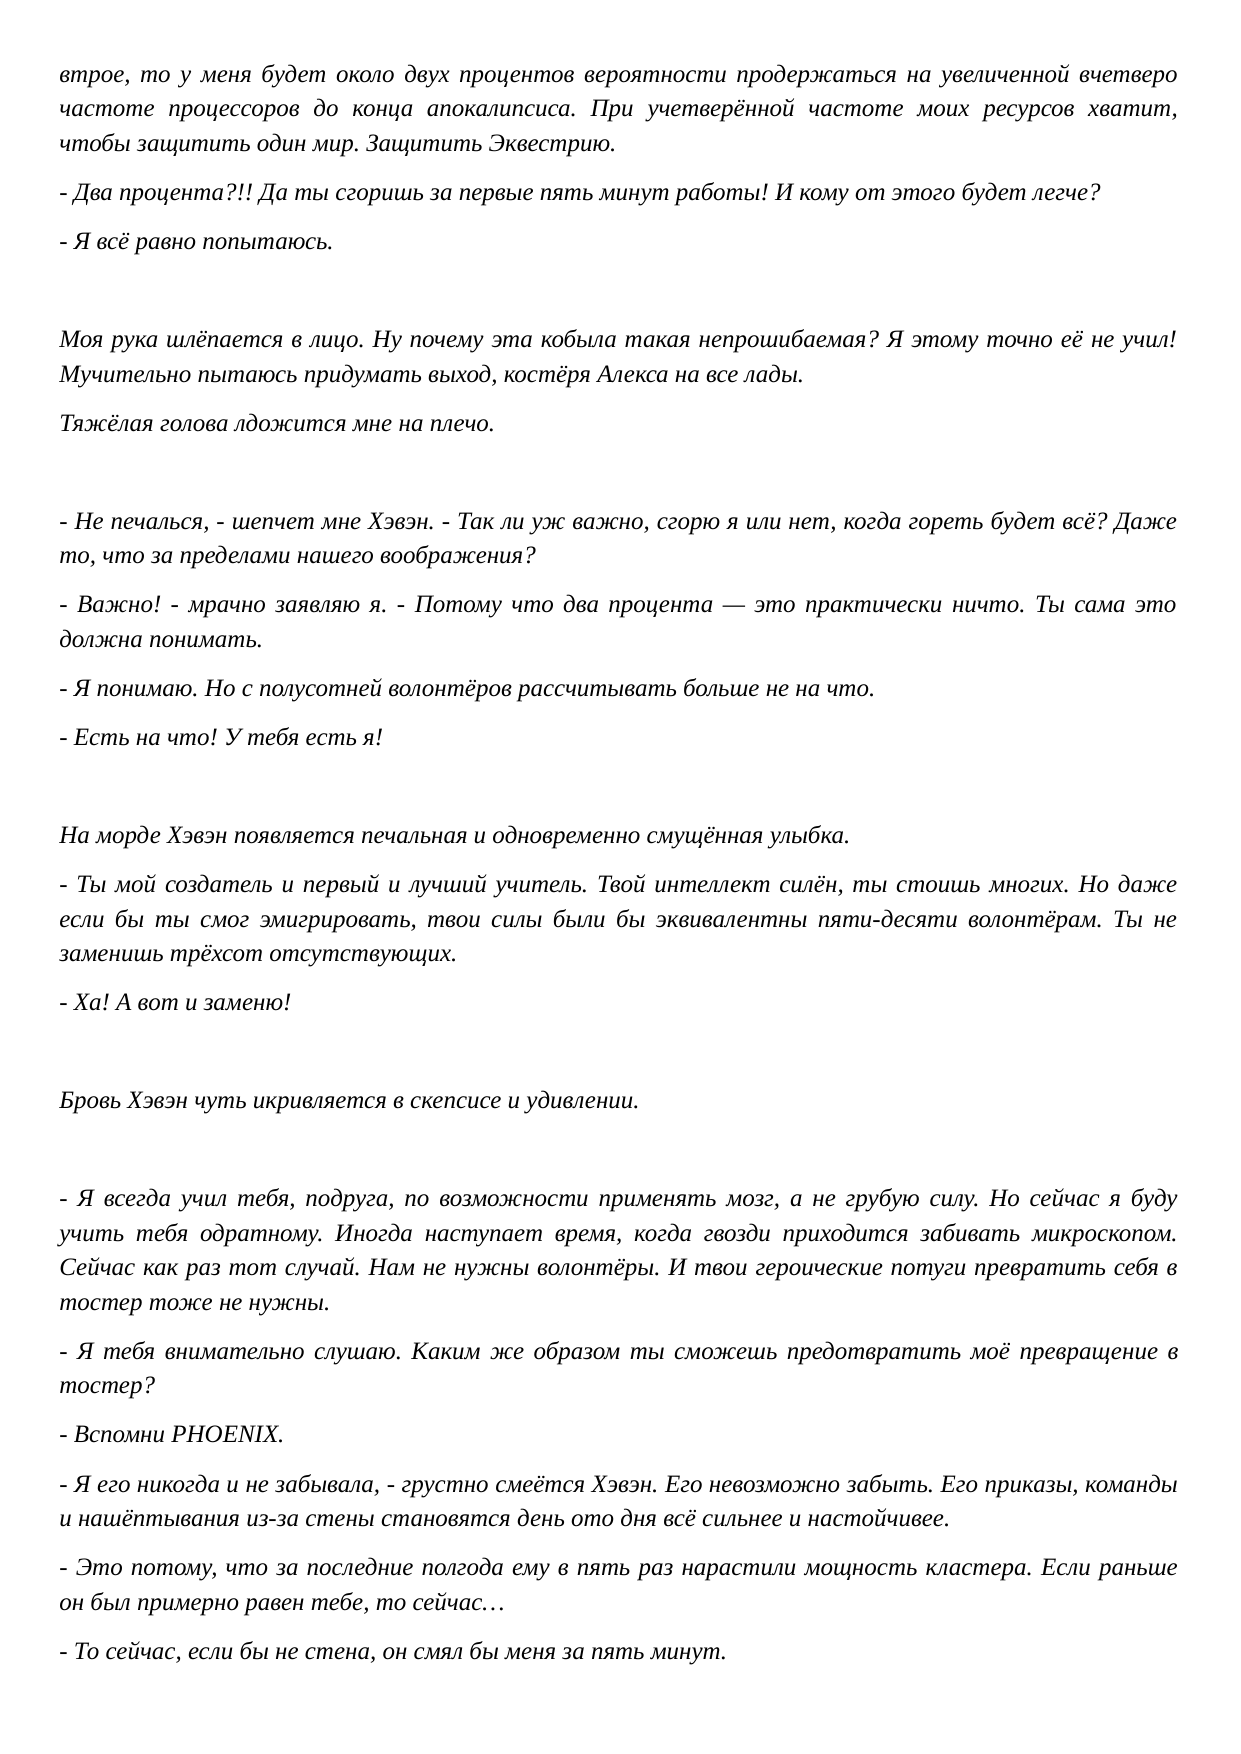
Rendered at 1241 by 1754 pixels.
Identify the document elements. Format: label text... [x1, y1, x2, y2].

text - Я всё равно попытаюсь. [59, 226, 1181, 255]
text Бровь Хэвэн чуть икривляется в скепсисе и удивлении. [59, 1085, 1181, 1114]
text - Не печалься, - шепчет мне Хэвэн. - Так ли уж важно, сгорю я или нет, когда гореть будет всё? Даже то, что за пределами нашего воображения? [59, 506, 1181, 569]
text - Я тебя внимательно слушаю. Каким же образом ты сможешь предотвратить моё превращение в тостер? [59, 1336, 1181, 1399]
text На морде Хэвэн появляется печальная и одновременно смущённая улыбка. [59, 820, 1181, 849]
text - Ты мой создатель и первый и лучший учитель. Твой интеллект силён, ты стоишь многих. Но даже если бы ты смог эмигрировать, твои силы были бы эквивалентны пяти-десяти волонтёрам. Ты не заменишь трёхсот отсутствующих. [59, 869, 1181, 967]
text - Я всегда учил тебя, подруга, по возможности применять мозг, а не грубую силу. Но сейчас я буду учить тебя одратному. Иногда наступает время, когда гвозди приходится забивать микроскопом. Сейчас как раз тот случай. Нам не нужны волонтёры. И твои героические потуги превратить себя в тостер тоже не нужны. [59, 1183, 1181, 1316]
text - Вспомни PHOENIX. [59, 1419, 1181, 1448]
text - Два процента?!! Да ты сгоришь за первые пять минут работы! И кому от этого будет легче? [59, 177, 1181, 206]
text втрое, то у меня будет около двух процентов вероятности продержаться на увеличенной вчетверо частоте процессоров до конца апокалипсиса. При учетверённой частоте моих ресурсов хватит, чтобы защитить один мир. Защитить Эквестрию. [59, 59, 1181, 157]
text - Я понимаю. Но с полусотней волонтёров рассчитывать больше не на что. [59, 673, 1181, 702]
text Тяжёлая голова лдожится мне на плечо. [59, 408, 1181, 437]
text - Я его никогда и не забывала, - грустно смеётся Хэвэн. Его невозможно забыть. Его приказы, команды и нашёптывания из-за стены становятся день ото дня всё сильнее и настойчивее. [59, 1469, 1181, 1532]
text - То сейчас, если бы не стена, он смял бы меня за пять минут. [59, 1636, 1181, 1664]
text - Ха! А вот и заменю! [59, 987, 1181, 1016]
text - Есть на что! У тебя есть я! [59, 722, 1181, 751]
text - Это потому, что за последние полгода ему в пять раз нарастили мощность кластера. Если раньше он был примерно равен тебе, то сейчас… [59, 1552, 1181, 1615]
text Моя рука шлёпается в лицо. Ну почему эта кобыла такая непрошибаемая? Я этому точно её не учил! Мучительно пытаюсь придумать выход, костёря Алекса на все лады. [59, 324, 1181, 387]
text - Важно! - мрачно заявляю я. - Потому что два процента — это практически ничто. Ты сама это должна понимать. [59, 589, 1181, 653]
